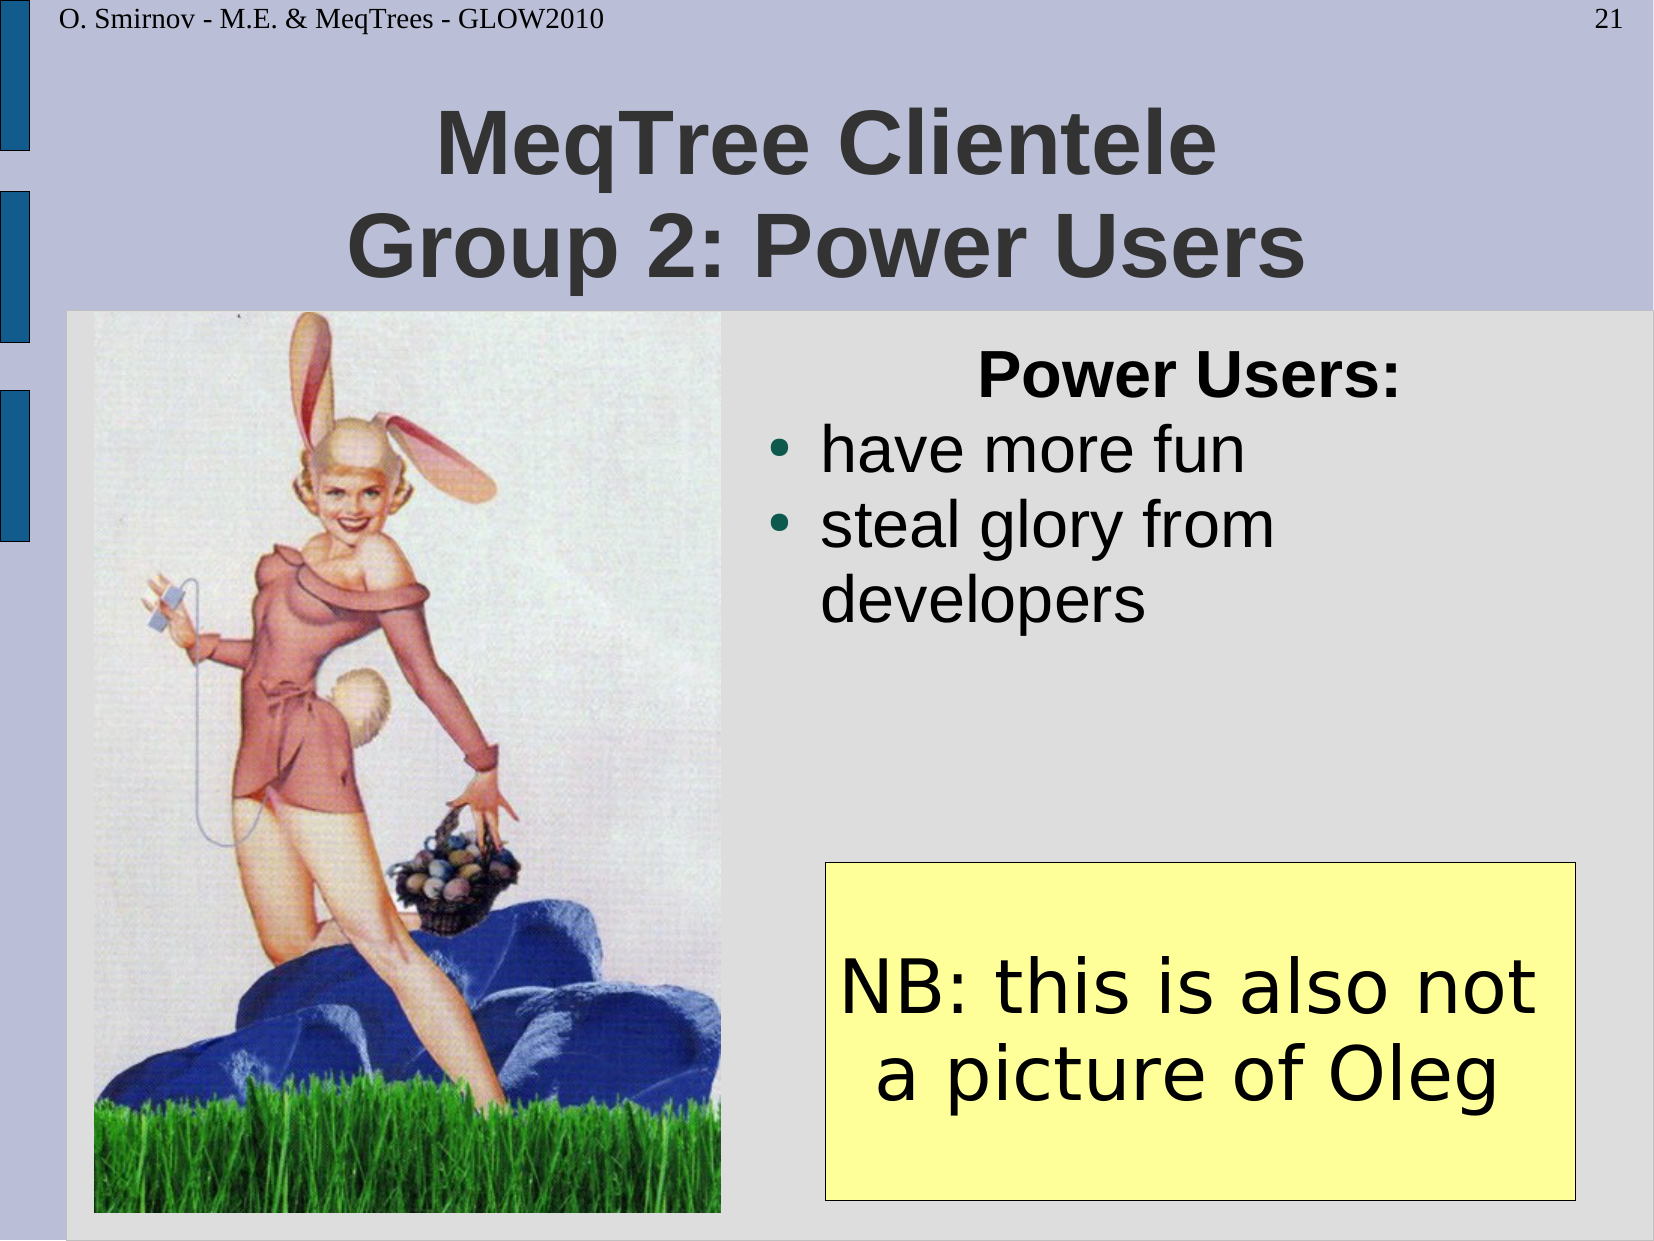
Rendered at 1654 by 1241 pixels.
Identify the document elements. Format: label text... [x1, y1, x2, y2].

title MeqTree Clientele Group 2: Power Users [121, 91, 1534, 299]
list Power Users: have more fun steal glory from developers [750, 337, 1613, 1201]
picture [94, 312, 721, 1213]
text_box NB: this is also not a picture of Oleg [825, 862, 1576, 1201]
